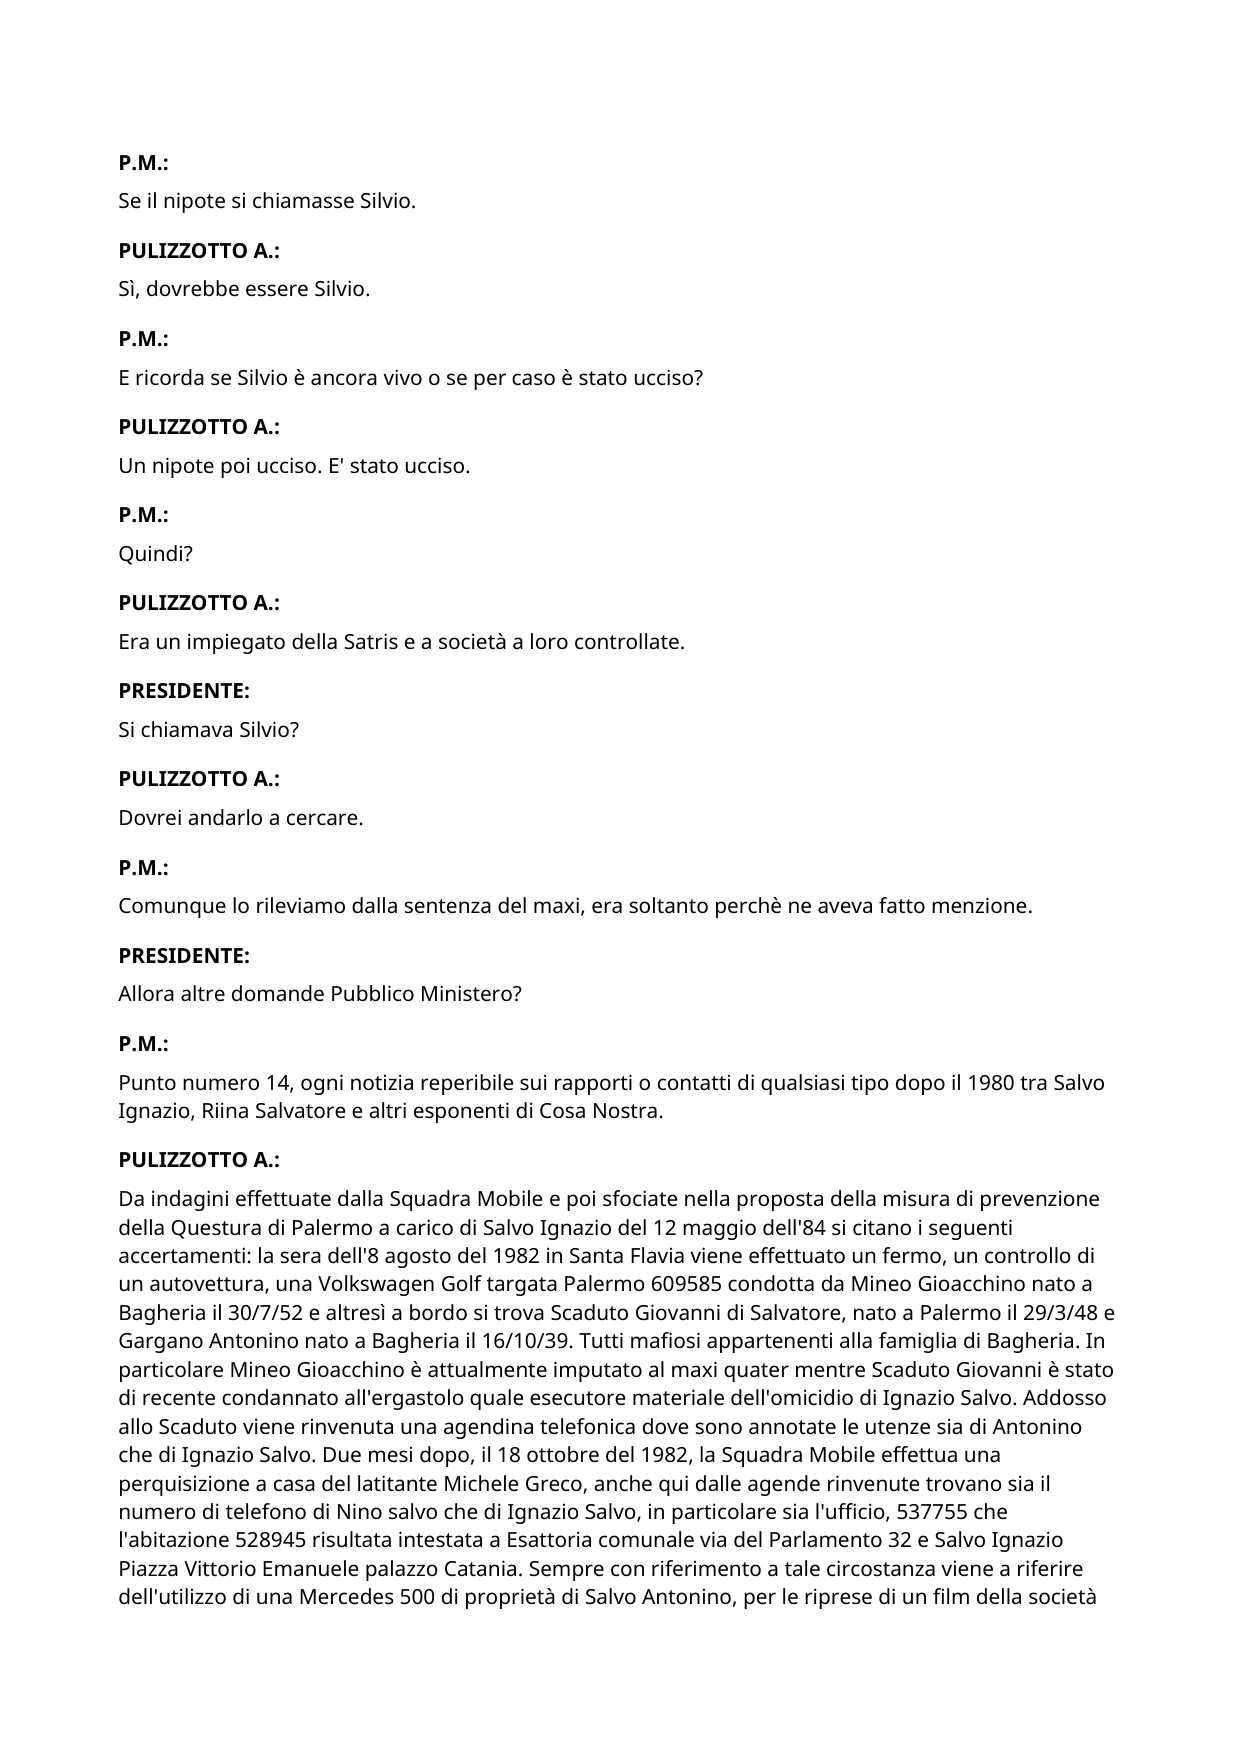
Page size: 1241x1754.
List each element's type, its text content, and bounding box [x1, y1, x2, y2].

text PULIZZOTTO A.: [118, 412, 1122, 440]
text Sì, dovrebbe essere Silvio. [118, 274, 1122, 303]
text Comunque lo rileviamo dalla sentenza del maxi, era soltanto perchè ne aveva fatto menzione. [118, 891, 1122, 920]
text PULIZZOTTO A.: [118, 764, 1122, 793]
text Era un impiegato della Satris e a società a loro controllate. [118, 627, 1122, 656]
text PRESIDENTE: [118, 941, 1122, 969]
text Un nipote poi ucciso. E' stato ucciso. [118, 451, 1122, 479]
text P.M.: [118, 853, 1122, 881]
text Si chiamava Silvio? [118, 715, 1122, 744]
text Da indagini effettuate dalla Squadra Mobile e poi sfociate nella proposta della misura di prevenzione della Questura di Palermo a carico di Salvo Ignazio del 12 maggio dell'84 si citano i seguenti accertamenti: la sera dell'8 agosto del 1982 in Santa Flavia viene effettuato un fermo, un controllo di un autovettura, una Volkswagen Golf targata Palermo 609585 condotta da Mineo Gioacchino nato a Bagheria il 30/7/52 e altresì a bordo si trova Scaduto Giovanni di Salvatore, nato a Palermo il 29/3/48 e Gargano Antonino nato a Bagheria il 16/10/39. Tutti mafiosi appartenenti alla famiglia di Bagheria. In particolare Mineo Gioacchino è attualmente imputato al maxi quater mentre Scaduto Giovanni è stato di recente condannato all'ergastolo quale esecutore materiale dell'omicidio di Ignazio Salvo. Addosso allo Scaduto viene rinvenuta una agendina telefonica dove sono annotate le utenze sia di Antonino che di Ignazio Salvo. Due mesi dopo, il 18 ottobre del 1982, la Squadra Mobile effettua una perquisizione a casa del latitante Michele Greco, anche qui dalle agende rinvenute trovano sia il numero di telefono di Nino salvo che di Ignazio Salvo, in particolare sia l'ufficio, 537755 che l'abitazione 528945 risultata intestata a Esattoria comunale via del Parlamento 32 e Salvo Ignazio Piazza Vittorio Emanuele palazzo Catania. Sempre con riferimento a tale circostanza viene a riferire dell'utilizzo di una Mercedes 500 di proprietà di Salvo Antonino, per le riprese di un film della società [118, 1184, 1122, 1611]
text Dovrei andarlo a cercare. [118, 803, 1122, 832]
text E ricorda se Silvio è ancora vivo o se per caso è stato ucciso? [118, 363, 1122, 391]
text Punto numero 14, ogni notizia reperibile sui rapporti o contatti di qualsiasi tipo dopo il 1980 tra Salvo Ignazio, Riina Salvatore e altri esponenti di Cosa Nostra. [118, 1068, 1122, 1124]
text P.M.: [118, 148, 1122, 176]
text P.M.: [118, 1029, 1122, 1057]
text PULIZZOTTO A.: [118, 588, 1122, 617]
text Allora altre domande Pubblico Ministero? [118, 979, 1122, 1008]
text PULIZZOTTO A.: [118, 1145, 1122, 1174]
text P.M.: [118, 500, 1122, 528]
text Se il nipote si chiamasse Silvio. [118, 186, 1122, 215]
text Quindi? [118, 539, 1122, 567]
text PULIZZOTTO A.: [118, 236, 1122, 264]
text P.M.: [118, 324, 1122, 352]
text PRESIDENTE: [118, 676, 1122, 705]
